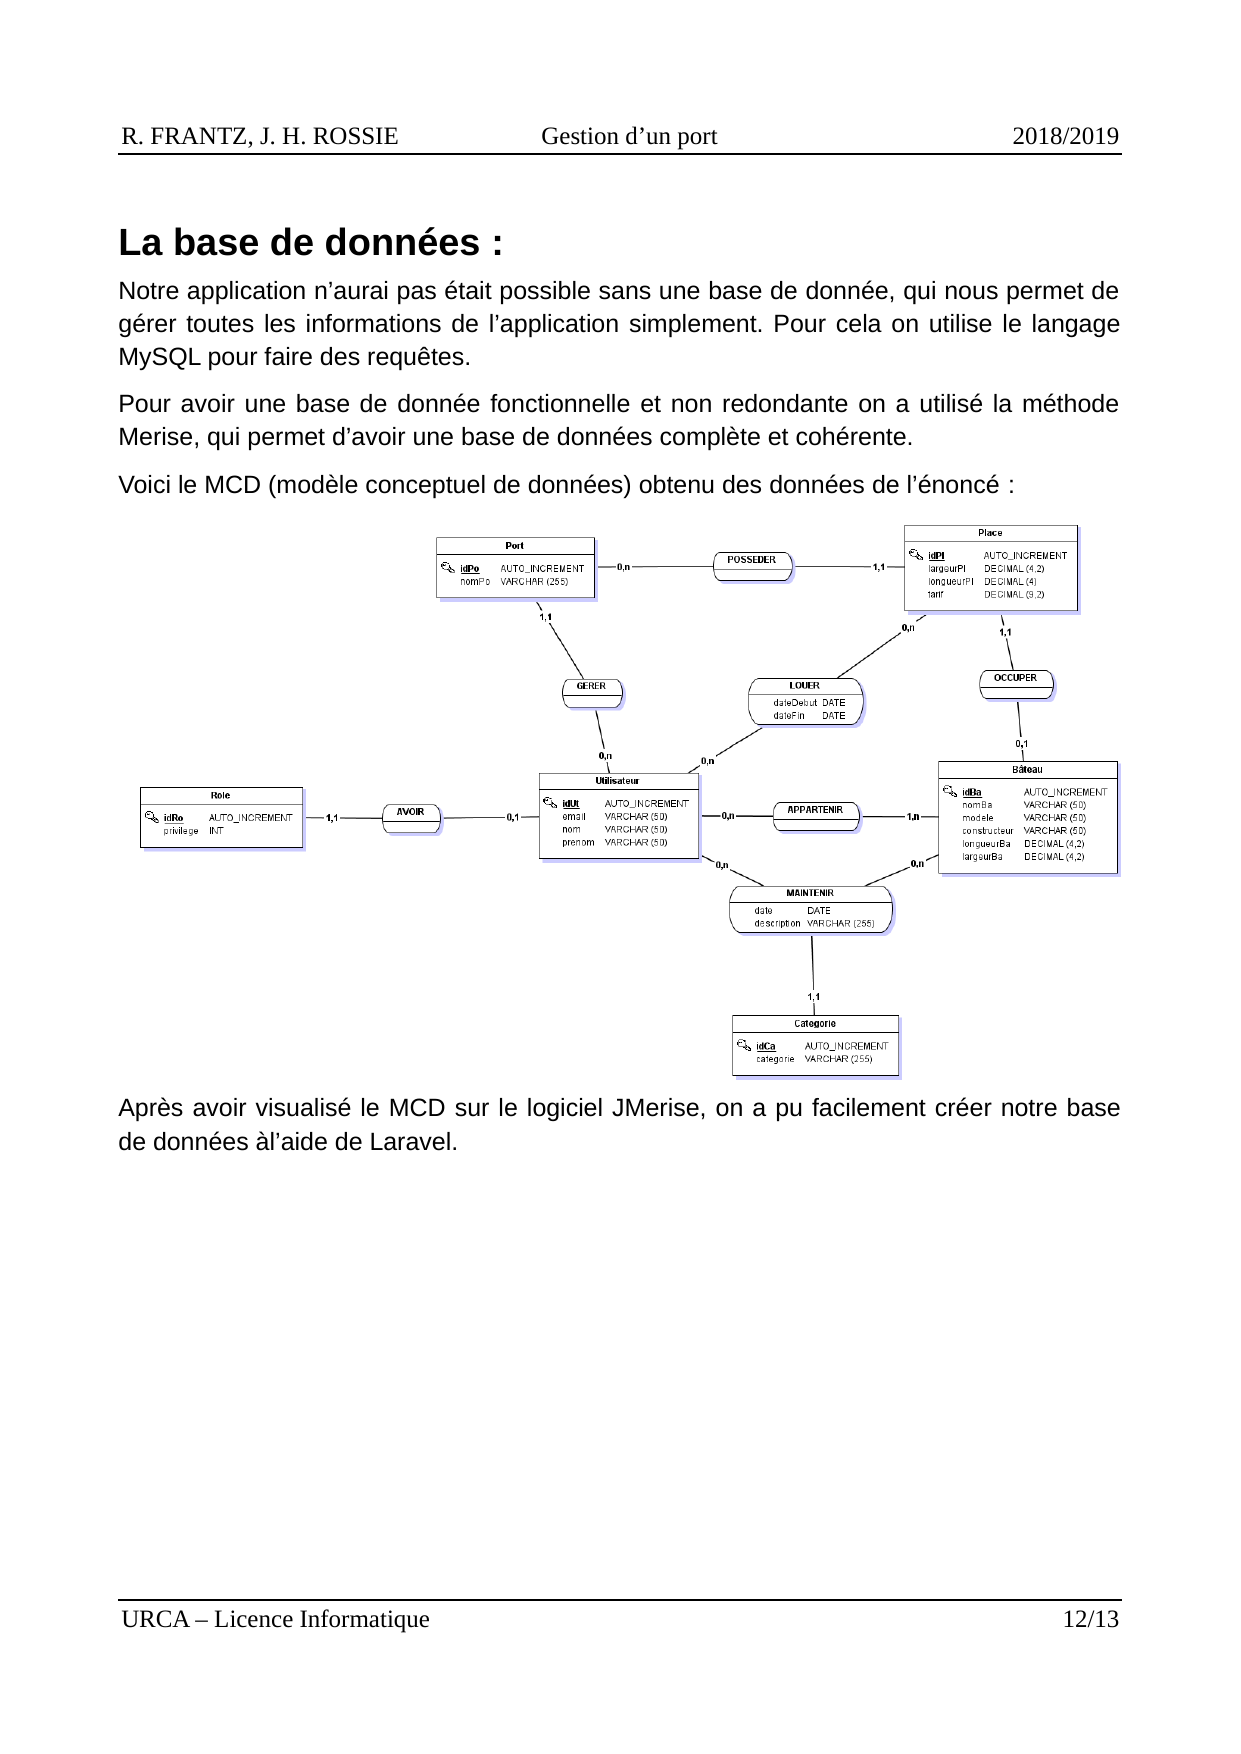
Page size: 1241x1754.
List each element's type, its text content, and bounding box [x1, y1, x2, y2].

subtitle Notre application n’aurai pas était possible sans une base de donnée, qui nous permet de gérer toutes les informations de l’application simplement. Pour cela on utilise le langage MySQL pour faire des requêtes. [118, 276, 1122, 371]
subtitle Voici le MCD (modèle conceptuel de données) obtenu des données de l’énoncé : [118, 470, 1122, 499]
subtitle Pour avoir une base de donnée fonctionnelle et non redondante on a utilisé la méthode Merise, qui permet d’avoir une base de données complète et cohérente. [118, 389, 1122, 451]
picture [121, 516, 1125, 1090]
subtitle Après avoir visualisé le MCD sur le logiciel JMerise, on a pu facilement créer notre base de données àl’aide de Laravel. [118, 1090, 1122, 1155]
subtitle La base de données : [118, 220, 1122, 263]
